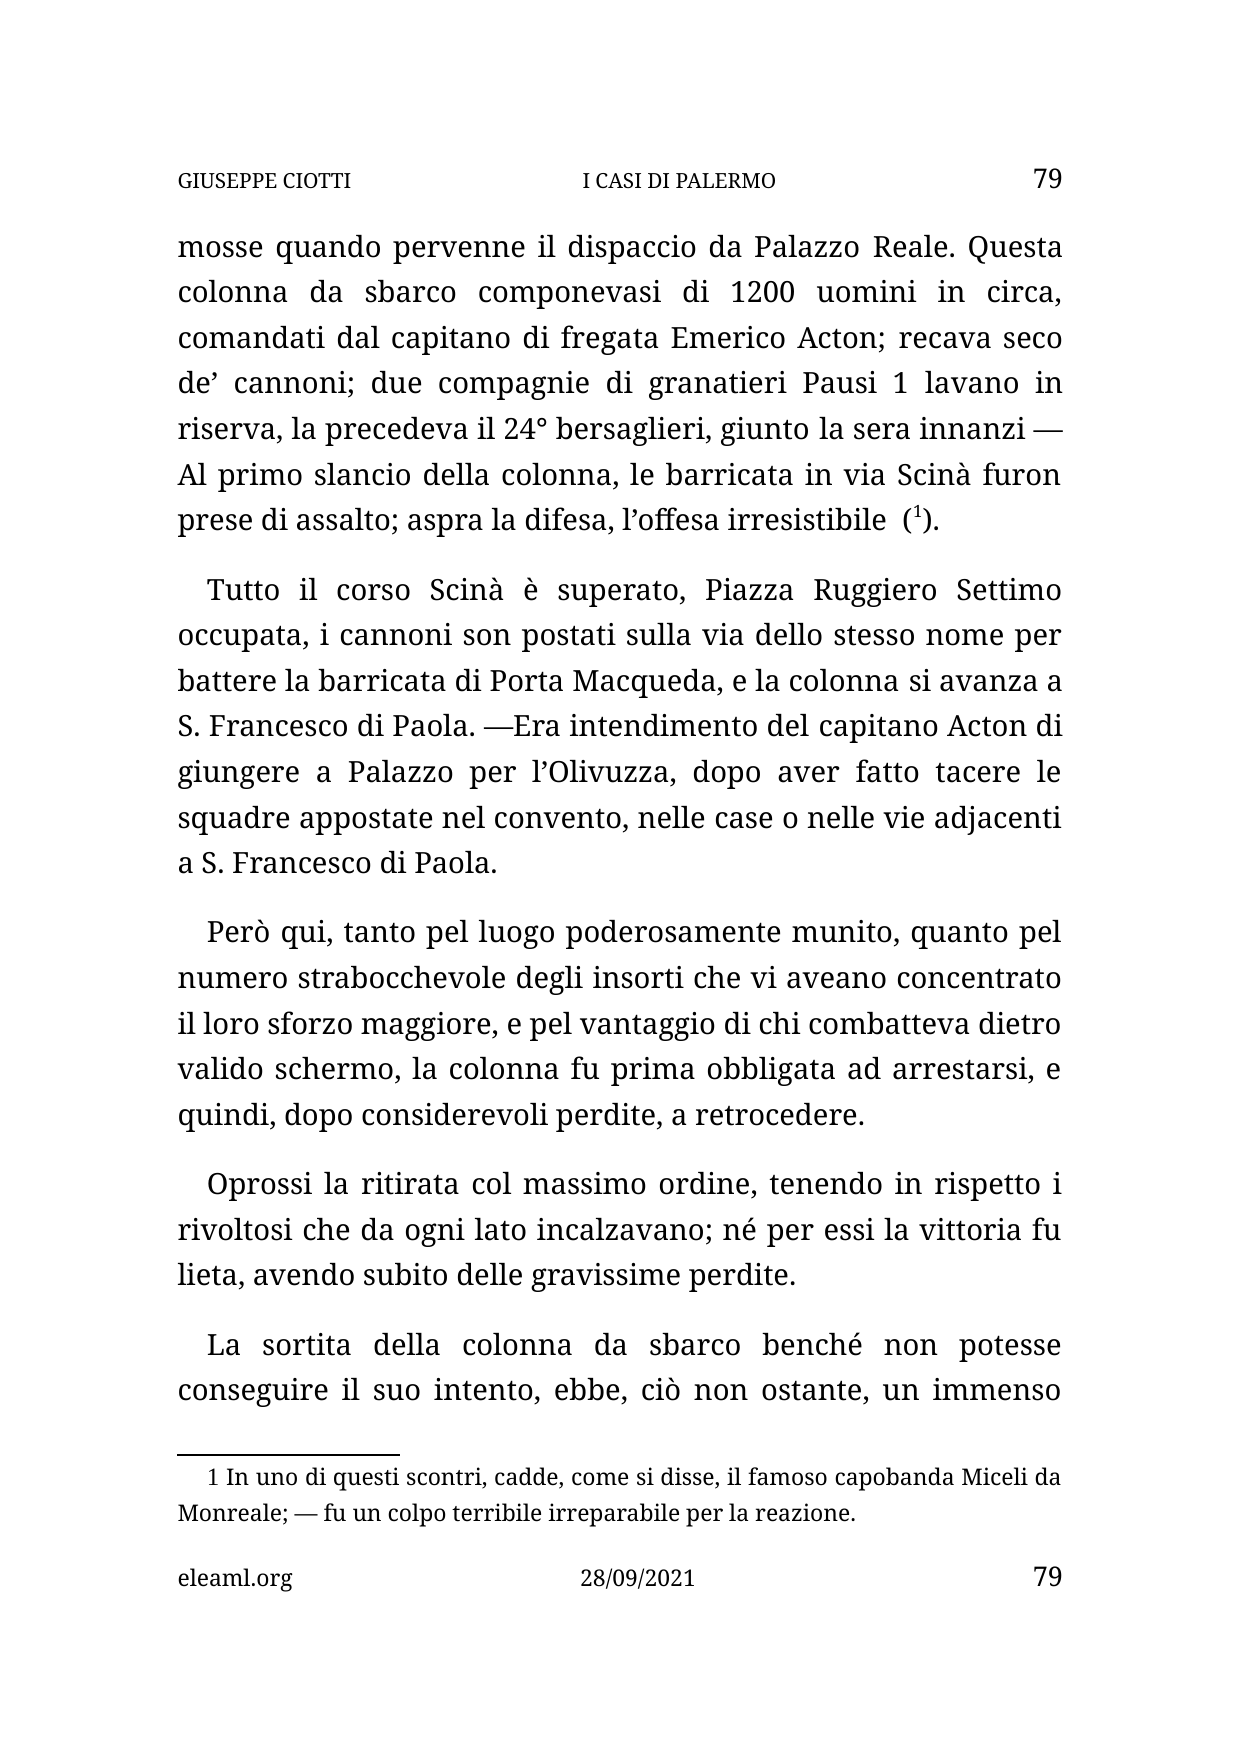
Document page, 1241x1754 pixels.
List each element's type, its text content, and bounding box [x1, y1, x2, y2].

text Però qui, tanto pel luogo poderosamente munito, quanto pel numero strabocchevole degli insorti che vi aveano concentrato il loro sforzo maggiore, e pel vantaggio di chi combatteva dietro valido schermo, la colonna fu prima obbligata ad arrestarsi, e quindi, dopo considerevoli perdite, a retrocedere. [177, 912, 1063, 1134]
text La sortita della colonna da sbarco benché non potesse conseguire il suo intento, ebbe, ciò non ostante, un immenso [177, 1324, 1063, 1409]
text Oprossi la ritirata col massimo ordine, tenendo in rispetto i rivoltosi che da ogni lato incalzavano; né per essi la vittoria fu lieta, avendo subito delle gravissime perdite. [177, 1163, 1063, 1294]
text Tutto il corso Scinà è superato, Piazza Ruggiero Settimo occupata, i cannoni son postati sulla via dello stesso nome per battere la barricata di Porta Macqueda, e la colonna si avanza a S. Francesco di Paola. —Era intendimento del capitano Acton di giungere a Palazzo per l’Olivuzza, dopo aver fatto tacere le squadre appostate nel convento, nelle case o nelle vie adjacenti a S. Francesco di Paola. [177, 569, 1063, 882]
text In uno di questi scontri, cadde, come si disse, il famoso capobanda Miceli da Monreale; — fu un colpo terribile irreparabile per la reazione. [177, 1461, 1063, 1528]
text mosse quando pervenne il dispaccio da Palazzo Reale. Questa colonna da sbarco componevasi di 1200 uomini in circa, comandati dal capitano di fregata Emerico Acton; recava seco de’ cannoni; due compagnie di granatieri Pausi 1 lavano in riserva, la precedeva il 24° bersaglieri, giunto la sera innanzi — Al primo slancio della colonna, le barricata in via Scinà furon prese di assalto; aspra la difesa, l’offesa irresistibile (). [177, 226, 1063, 539]
